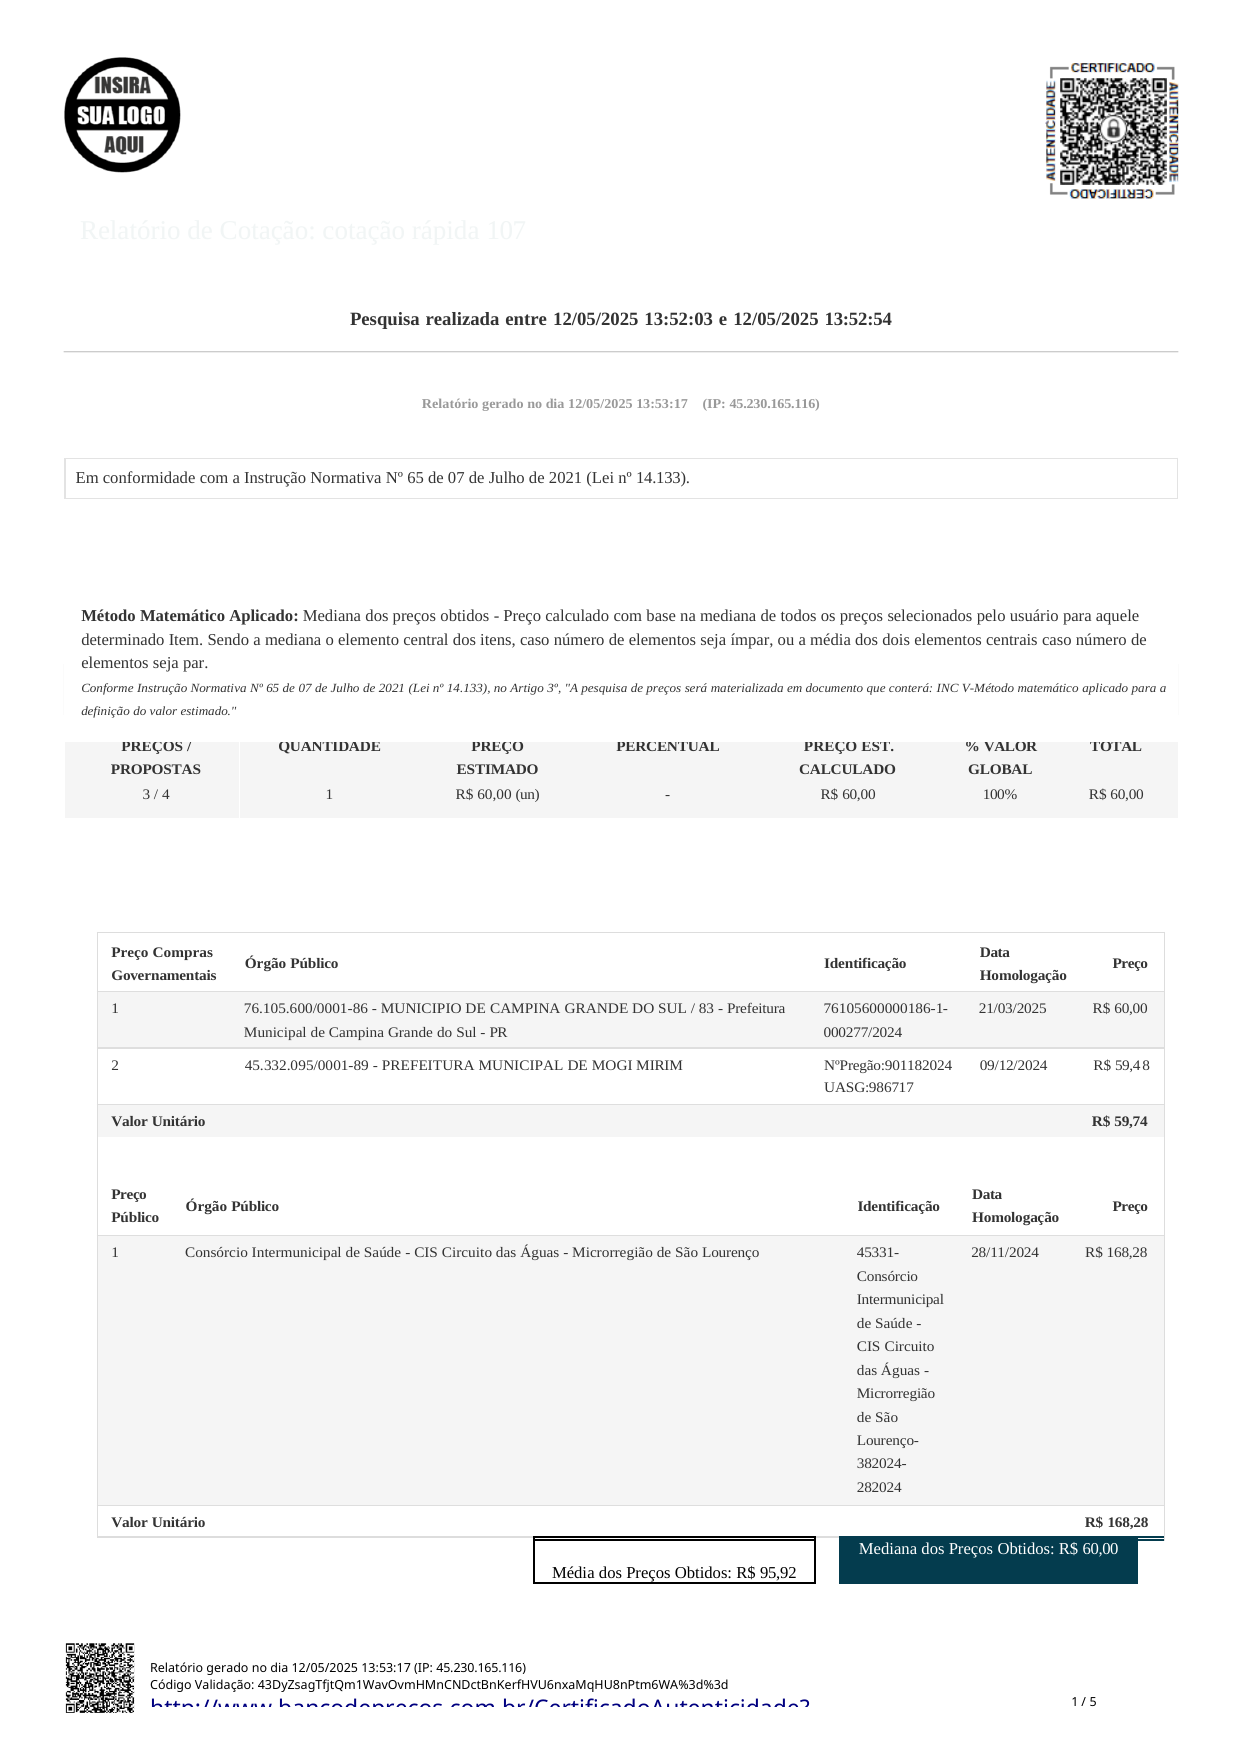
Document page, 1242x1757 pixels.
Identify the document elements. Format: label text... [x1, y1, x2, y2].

table_header Órgão Público [232, 933, 534, 991]
table_cell 1 [240, 781, 419, 818]
table_cell [534, 1506, 815, 1535]
table_cell Data Homologação [963, 1137, 1090, 1235]
table_cell 2 [98, 1049, 173, 1104]
table_header PREÇO EST. CALCULADO [760, 742, 931, 781]
table_cell [816, 1538, 839, 1582]
table_header [534, 933, 815, 991]
table_cell Média dos Preços Obtidos: R$ 95,92 [535, 1565, 814, 1582]
table_cell R$ 60,00 [1062, 781, 1178, 818]
table_cell 09/12/2024 [963, 1049, 1090, 1104]
table_cell [97, 1538, 533, 1582]
table_header % VALOR GLOBAL [931, 742, 1062, 781]
table_header Identificação [815, 933, 963, 991]
table_cell R$ 60,00 (un) [419, 781, 578, 818]
table_cell [839, 1506, 963, 1536]
table_cell [173, 1049, 232, 1104]
table_cell 1 76.105.600/0001-86 - MUNICIPIO DE CAMPINA GRANDE DO SUL / 83 - Prefeitura 76105600000186-1- 21/03/2025 R$ 60,00 Municipal de Campina Grande do Sul - PR 000277/2024 [98, 992, 1164, 1047]
table_header QUANTIDADE [240, 742, 419, 781]
table_cell - [578, 781, 760, 818]
text Em conformidade com a Instrução Normativa Nº 65 de 07 de Julho de 2021 (Lei nº 14.133). [75, 468, 1177, 487]
text Relatório de Cotação: cotação rápida 107 [80, 214, 1178, 246]
table_header PREÇOS / PROPOSTAS [65, 742, 239, 781]
table_cell Valor Unitário [98, 1506, 232, 1536]
table_header TOTAL [1062, 742, 1178, 781]
table_cell Preço [1090, 1137, 1164, 1235]
table_cell Mediana dos Preços Obtidos: R$ 60,00 [840, 1541, 1137, 1582]
table_cell Órgão Público [173, 1137, 534, 1235]
table_cell [815, 1506, 839, 1536]
table_cell R$ 168,28 [963, 1506, 1164, 1536]
table_header Preço Compras Governamentais [98, 933, 232, 991]
table_cell Valor Unitário R$ 59,74 [98, 1105, 1164, 1137]
table_cell R$ 59,4 [1090, 1049, 1138, 1104]
table_cell 45.332.095/0001-89 - PREFEITURA MUNICIPAL DE MOGI MIRIM [232, 1049, 815, 1104]
table_header Preço [1090, 933, 1164, 991]
table_cell Identificação [839, 1137, 963, 1235]
table_cell [815, 1137, 839, 1235]
text Conforme Instrução Normativa Nº 65 de 07 de Julho de 2021 (Lei nº 14.133), no Artigo 3º, "A pesquisa de preços será materializada em documento que conterá: INC V-Método matemático aplicado para a definição do valor estimado." [81, 681, 1178, 718]
table_cell [232, 1506, 534, 1536]
table_cell R$ 60,00 [760, 781, 931, 818]
table_cell 8 [1138, 1049, 1164, 1104]
text Método Matemático Aplicado: Mediana dos preços obtidos - Preço calculado com base na mediana de todos os preços selecionados pelo usuário para aquele determinado Item. Sendo a mediana o elemento central dos itens, caso número de elementos seja ímpar, ou a média dos dois elementos centrais caso número de elementos seja par. [81, 606, 1178, 672]
table_cell NºPregão:901182024 UASG:986717 [815, 1049, 963, 1104]
text Relatório gerado no dia 12/05/2025 13:53:17 (IP: 45.230.165.116) [97, 395, 1144, 411]
table_header PREÇO ESTIMADO [419, 742, 578, 781]
table_cell 100% [931, 781, 1062, 818]
table_cell Preço Público [98, 1137, 173, 1235]
table_header PERCENTUAL [578, 742, 760, 781]
text Pesquisa realizada entre 12/05/2025 13:52:03 e 12/05/2025 13:52:54 [97, 308, 1144, 329]
table_cell 3 / 4 [65, 781, 239, 818]
table_cell 1 Consórcio Intermunicipal de Saúde - CIS Circuito das Águas - Microrregião de São Lourenço 45331- 28/11/2024 R$ 168,28 Consórcio Intermunicipal de Saúde - CIS Circuito das Águas - Microrregião de São Lourenço- 382024- 282024 [98, 1236, 1164, 1505]
table_cell [1138, 1541, 1164, 1582]
table_cell [534, 1137, 815, 1235]
table_header Data Homologação [963, 933, 1090, 991]
